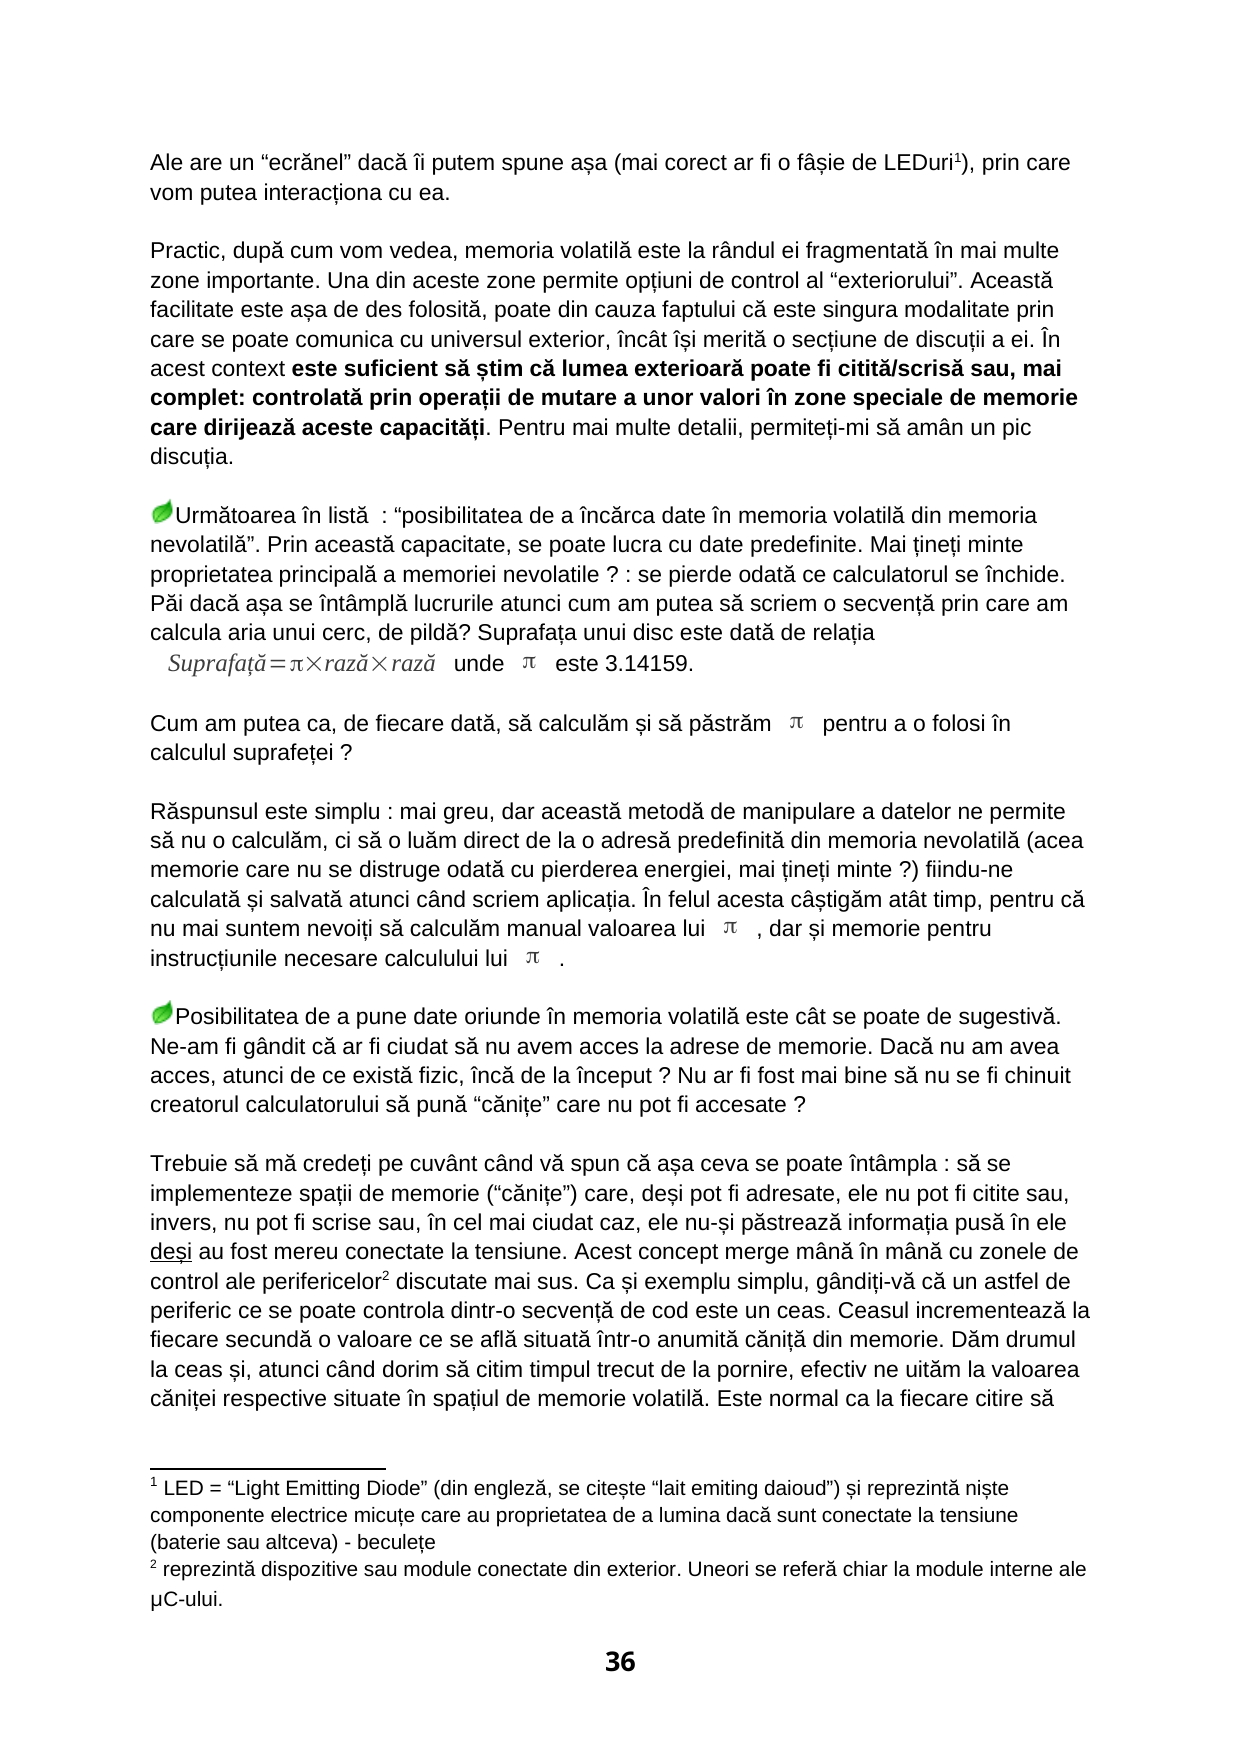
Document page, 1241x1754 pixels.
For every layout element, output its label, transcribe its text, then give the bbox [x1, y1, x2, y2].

text Trebuie să mă credeți pe cuvânt când vă spun că așa ceva se poate întâmpla : să se implementeze spații de memorie (“cănițe”) care, deși pot fi adresate, ele nu pot fi citite sau, invers, nu pot fi scrise sau, în cel mai ciudat caz, ele nu-și păstrează informația pusă în ele deși au fost mereu conectate la tensiune. Acest concept merge mână în mână cu zonele de control ale perifericelor discutate mai sus. Ca și exemplu simplu, gândiți-vă că un astfel de periferic ce se poate controla dintr-o secvență de cod este un ceas. Ceasul incrementează la fiecare secundă o valoare ce se află situată într-o anumită căniță din memorie. Dăm drumul la ceas și, atunci când dorim să citim timpul trecut de la pornire, efectiv ne uităm la valoarea căniței respective situate în spațiul de memorie volatilă. Este normal ca la fiecare citire să [150, 1151, 1091, 1411]
text LED = “Light Emitting Diode” (din engleză, se citește “lait emiting daioud”) și reprezintă niște componente electrice micuțe care au proprietatea de a lumina dacă sunt conectate la tensiune (baterie sau altceva) - beculețe [150, 1475, 1091, 1554]
text Posibilitatea de a pune date oriunde în memoria volatilă este cât se poate de sugestivă. Ne-am fi gândit că ar fi ciudat să nu avem acces la adrese de memorie. Dacă nu am avea acces, atunci de ce există fizic, încă de la început ? Nu ar fi fost mai bine să nu se fi chinuit creatorul calculatorului să pună “cănițe” care nu pot fi accesate ? [150, 1004, 1091, 1118]
text Următoarea în listă : “posibilitatea de a încărca date în memoria volatilă din memoria nevolatilă”. Prin această capacitate, se poate lucra cu date predefinite. Mai țineți minte proprietatea principală a memoriei nevolatile ? : se pierde odată ce calculatorul se închide. Păi dacă așa se întâmplă lucrurile atunci cum am putea să scriem o secvență prin care am calcula aria unui cerc, de pildă? Suprafața unui disc este dată de relația undeeste 3.14159. [150, 502, 1091, 677]
picture [150, 1000, 175, 1025]
text Răspunsul este simplu : mai greu, dar această metodă de manipulare a datelor ne permite să nu o calculăm, ci să o luăm direct de la o adresă predefinită din memoria nevolatilă (acea memorie care nu se distruge odată cu pierderea energiei, mai țineți minte ?) fiindu-ne calculată și salvată atunci când scriem aplicația. În felul acesta câștigăm atât timp, pentru că nu mai suntem nevoiți să calculăm manual valoarea lui, dar și memorie pentru instrucțiunile necesare calculului lui. [150, 798, 1091, 971]
text Ale are un “ecrănel” dacă îi putem spune așa (mai corect ar fi o fâșie de LEDuri), prin care vom putea interacționa cu ea. [150, 150, 1091, 205]
text Cum am putea ca, de fiecare dată, să calculăm și să păstrămpentru a o folosi în calculul suprafeței ? [150, 710, 1091, 765]
picture [150, 498, 175, 524]
text reprezintă dispozitive sau module conectate din exterior. Uneori se referă chiar la module interne ale µC-ului. [150, 1557, 1091, 1613]
text Practic, după cum vom vedea, memoria volatilă este la rândul ei fragmentată în mai multe zone importante. Una din aceste zone permite opțiuni de control al “exteriorului”. Această facilitate este așa de des folosită, poate din cauza faptului că este singura modalitate prin care se poate comunica cu universul exterior, încât își merită o secțiune de discuții a ei. În acest context este suficient să știm că lumea exterioară poate fi citită/scrisă sau, mai complet: controlată prin operații de mutare a unor valori în zone speciale de memorie care dirijează aceste capacități. Pentru mai multe detalii, permiteți-mi să amân un pic discuția. [150, 238, 1091, 469]
